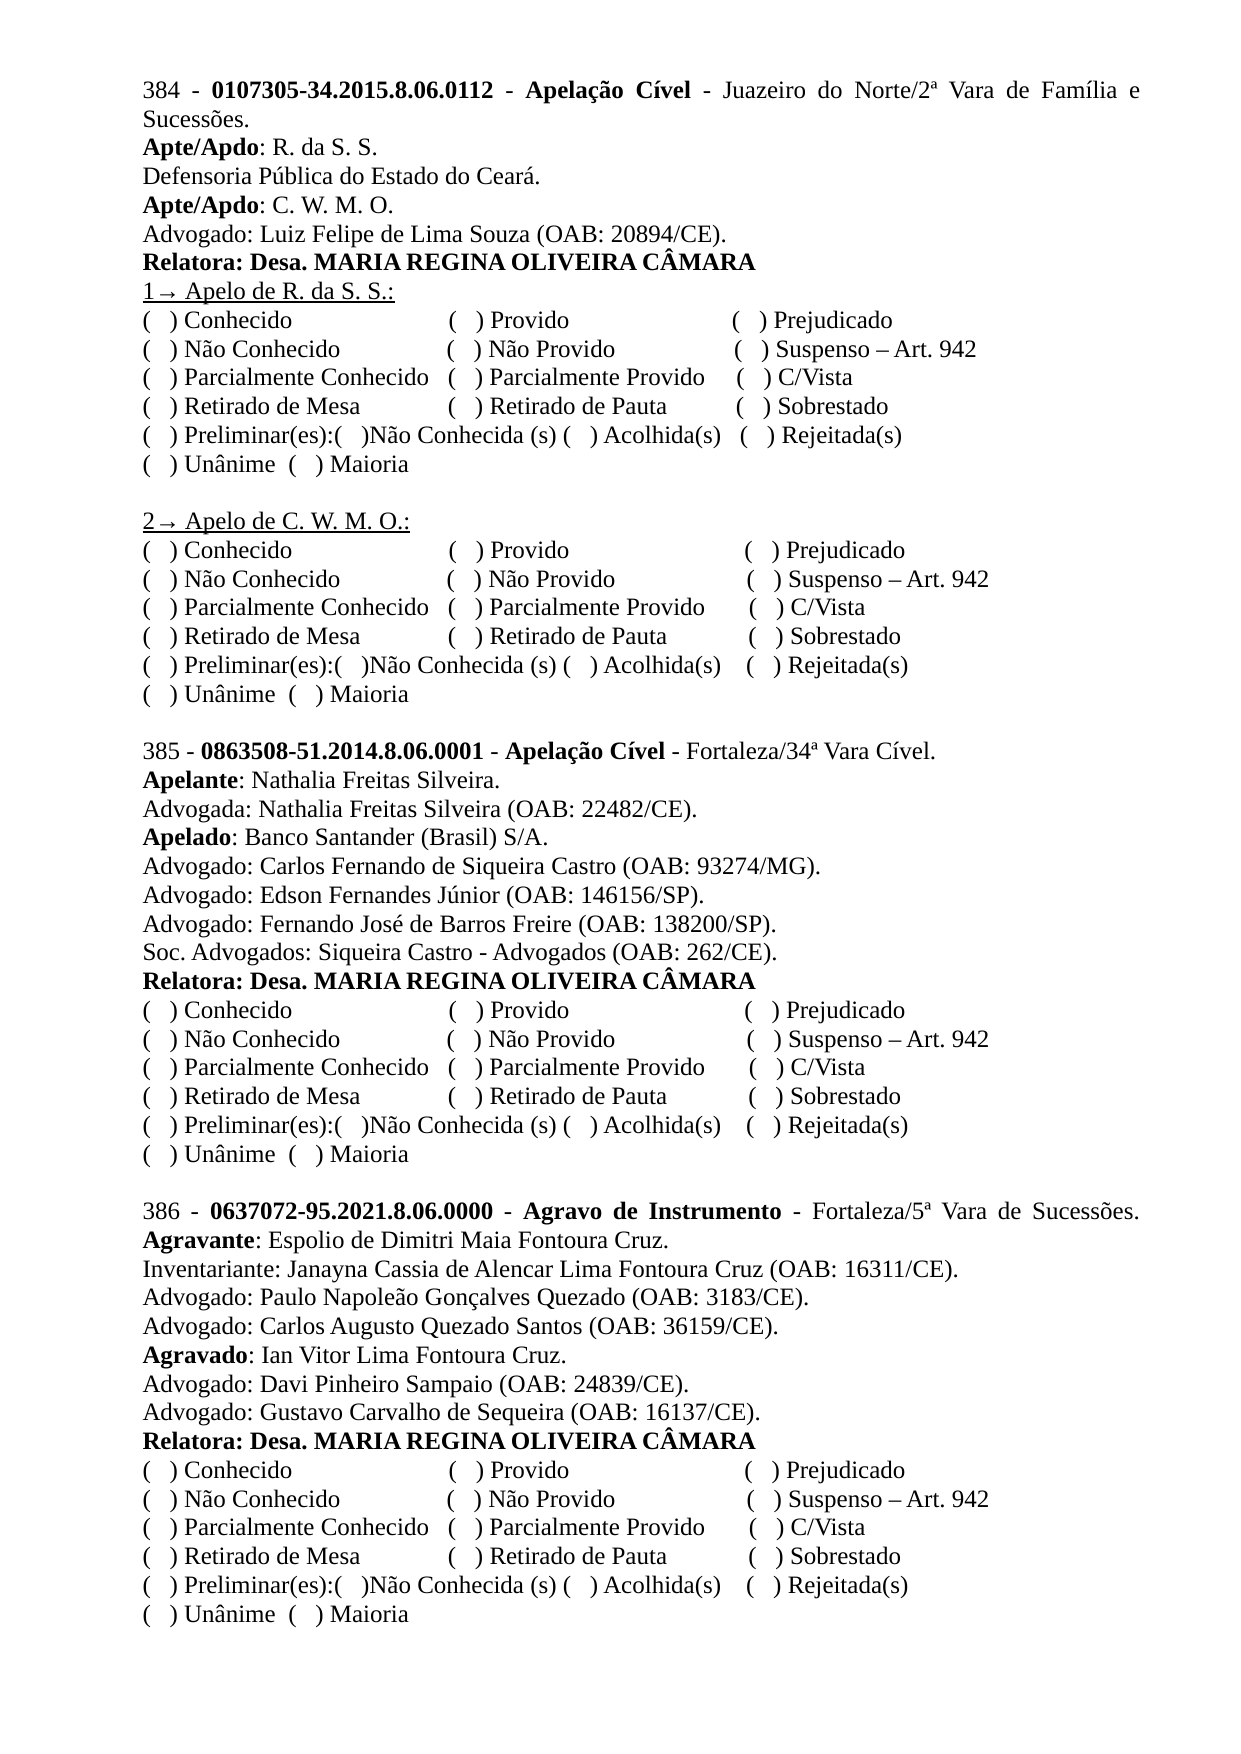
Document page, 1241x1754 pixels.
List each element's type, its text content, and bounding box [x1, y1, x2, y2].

text ( ) Conhecido ( ) Provido ( ) Prejudicado [142, 305, 1141, 334]
text ( ) Parcialmente Conhecido ( ) Parcialmente Provido ( ) C/Vista [142, 592, 1158, 621]
text Relatora: Desa. MARIA REGINA OLIVEIRA CÂMARA [142, 966, 1141, 995]
text ( ) Preliminar(es):( )Não Conhecida (s) ( ) Acolhida(s) ( ) Rejeitada(s) [142, 1110, 1158, 1139]
text ( ) Conhecido ( ) Provido ( ) Prejudicado [142, 535, 1141, 564]
text Inventariante: Janayna Cassia de Alencar Lima Fontoura Cruz (OAB: 16311/CE). [142, 1254, 1141, 1282]
text ( ) Não Conhecido ( ) Não Provido ( ) Suspenso – Art. 942 [142, 1484, 1158, 1512]
text ( ) Unânime ( ) Maioria [142, 679, 1158, 707]
text Advogado: Fernando José de Barros Freire (OAB: 138200/SP). [142, 909, 1141, 937]
text Advogado: Gustavo Carvalho de Sequeira (OAB: 16137/CE). [142, 1397, 1141, 1426]
text ( ) Retirado de Mesa ( ) Retirado de Pauta ( ) Sobrestado [142, 391, 1158, 420]
text 384 - 0107305-34.2015.8.06.0112 - Apelação Cível - Juazeiro do Norte/2ª Vara de Família e Sucessões. [142, 75, 1141, 132]
text Advogado: Carlos Fernando de Siqueira Castro (OAB: 93274/MG). [142, 851, 1141, 880]
text ( ) Parcialmente Conhecido ( ) Parcialmente Provido ( ) C/Vista [142, 1512, 1158, 1541]
text ( ) Preliminar(es):( )Não Conhecida (s) ( ) Acolhida(s) ( ) Rejeitada(s) [142, 420, 1158, 449]
text Apelante: Nathalia Freitas Silveira. [142, 765, 1141, 794]
text ( ) Retirado de Mesa ( ) Retirado de Pauta ( ) Sobrestado [142, 1541, 1158, 1570]
text Defensoria Pública do Estado do Ceará. [142, 161, 1141, 190]
text Advogado: Paulo Napoleão Gonçalves Quezado (OAB: 3183/CE). [142, 1282, 1141, 1311]
text ( ) Unânime ( ) Maioria [142, 1139, 1158, 1167]
text ( ) Unânime ( ) Maioria [142, 449, 1158, 477]
text ( ) Conhecido ( ) Provido ( ) Prejudicado [142, 1455, 1141, 1484]
text ( ) Retirado de Mesa ( ) Retirado de Pauta ( ) Sobrestado [142, 1081, 1158, 1110]
text Advogado: Luiz Felipe de Lima Souza (OAB: 20894/CE). [142, 219, 1141, 247]
text ( ) Preliminar(es):( )Não Conhecida (s) ( ) Acolhida(s) ( ) Rejeitada(s) [142, 1570, 1158, 1599]
text ( ) Não Conhecido ( ) Não Provido ( ) Suspenso – Art. 942 [142, 334, 1158, 362]
text ( ) Unânime ( ) Maioria [142, 1599, 1158, 1627]
text 1→ Apelo de R. da S. S.: [142, 276, 1141, 305]
text ( ) Não Conhecido ( ) Não Provido ( ) Suspenso – Art. 942 [142, 564, 1158, 592]
text Advogado: Carlos Augusto Quezado Santos (OAB: 36159/CE). [142, 1311, 1141, 1340]
text Relatora: Desa. MARIA REGINA OLIVEIRA CÂMARA [142, 247, 1141, 276]
text ( ) Retirado de Mesa ( ) Retirado de Pauta ( ) Sobrestado [142, 621, 1158, 650]
text 386 - 0637072-95.2021.8.06.0000 - Agravo de Instrumento - Fortaleza/5ª Vara de Sucessões. Agravante: Espolio de Dimitri Maia Fontoura Cruz. [142, 1196, 1141, 1254]
text ( ) Não Conhecido ( ) Não Provido ( ) Suspenso – Art. 942 [142, 1024, 1158, 1052]
text Advogado: Edson Fernandes Júnior (OAB: 146156/SP). [142, 880, 1141, 909]
text Advogada: Nathalia Freitas Silveira (OAB: 22482/CE). [142, 794, 1141, 822]
text ( ) Preliminar(es):( )Não Conhecida (s) ( ) Acolhida(s) ( ) Rejeitada(s) [142, 650, 1158, 679]
text ( ) Parcialmente Conhecido ( ) Parcialmente Provido ( ) C/Vista [142, 1052, 1158, 1081]
text ( ) Parcialmente Conhecido ( ) Parcialmente Provido ( ) C/Vista [142, 362, 1158, 391]
text Apte/Apdo: C. W. M. O. [142, 190, 1141, 219]
text Advogado: Davi Pinheiro Sampaio (OAB: 24839/CE). [142, 1369, 1141, 1397]
text Soc. Advogados: Siqueira Castro - Advogados (OAB: 262/CE). [142, 937, 1141, 966]
text Agravado: Ian Vitor Lima Fontoura Cruz. [142, 1340, 1141, 1369]
text 385 - 0863508-51.2014.8.06.0001 - Apelação Cível - Fortaleza/34ª Vara Cível. [142, 736, 1141, 765]
text ( ) Conhecido ( ) Provido ( ) Prejudicado [142, 995, 1141, 1024]
text Apelado: Banco Santander (Brasil) S/A. [142, 822, 1141, 851]
text 2→ Apelo de C. W. M. O.: [142, 506, 1141, 535]
text Apte/Apdo: R. da S. S. [142, 132, 1141, 161]
text Relatora: Desa. MARIA REGINA OLIVEIRA CÂMARA [142, 1426, 1141, 1455]
